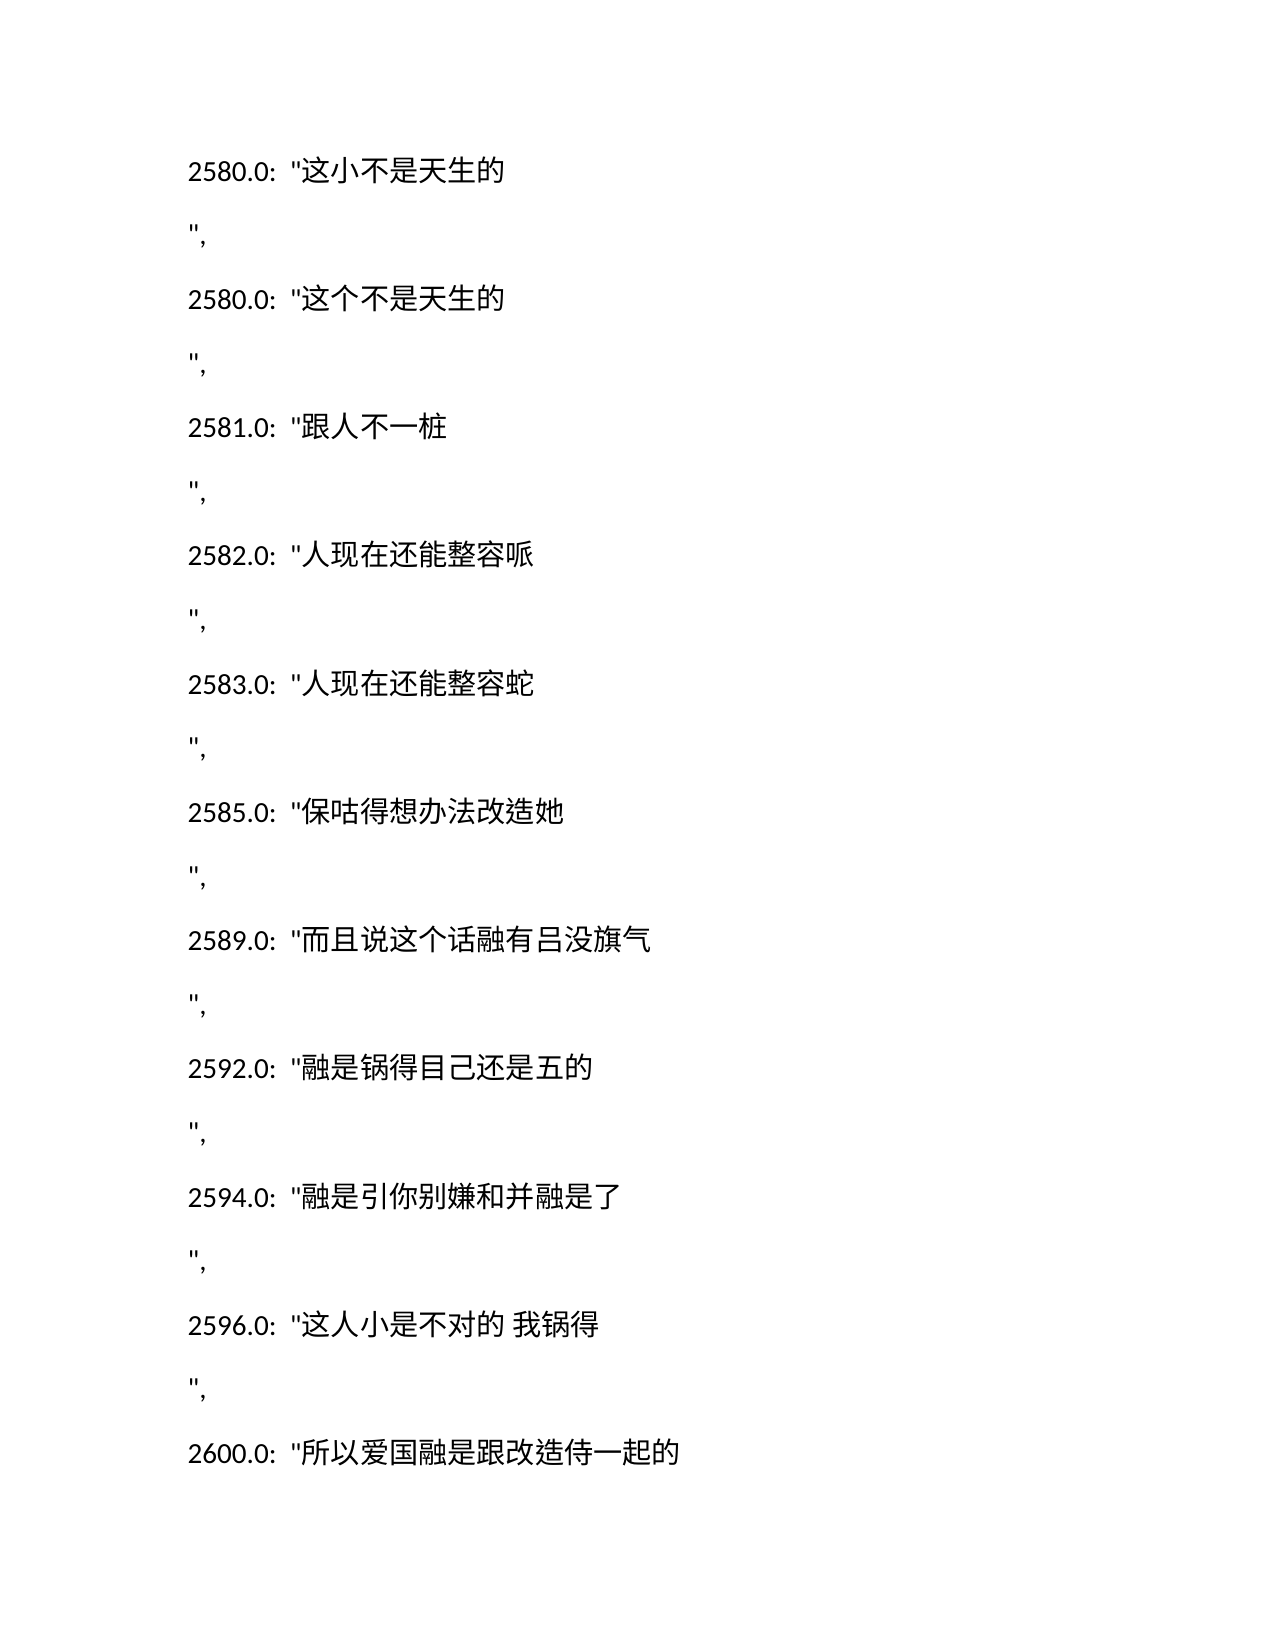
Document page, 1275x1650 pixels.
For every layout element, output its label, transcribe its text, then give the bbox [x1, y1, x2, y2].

text 2589.0: "而且说这个话融有吕没旗气 [187, 919, 1087, 959]
text 2594.0: "融是引你别嫌和并融是了 [187, 1176, 1087, 1216]
text 2600.0: "所以爱国融是跟改造侍一起的 [187, 1432, 1087, 1472]
text ", [187, 986, 1087, 1021]
text 2580.0: "这小不是天生的 [187, 150, 1087, 190]
text ", [187, 729, 1087, 765]
text 2592.0: "融是锅得目己还是五的 [187, 1048, 1087, 1087]
text 2596.0: "这人小是不对的 我锅得 [187, 1304, 1087, 1344]
text ", [187, 1114, 1087, 1150]
text ", [187, 1242, 1087, 1278]
text 2585.0: "保咕得想办法改造她 [187, 791, 1087, 831]
text 2580.0: "这个不是天生的 [187, 278, 1087, 318]
text ", [187, 473, 1087, 508]
text 2583.0: "人现在还能整容蛇 [187, 663, 1087, 703]
text ", [187, 601, 1087, 637]
text ", [187, 345, 1087, 380]
text ", [187, 858, 1087, 893]
text 2581.0: "跟人不一桩 [187, 406, 1087, 446]
text ", [187, 216, 1087, 252]
text ", [187, 1371, 1087, 1406]
text 2582.0: "人现在还能整容哌 [187, 535, 1087, 574]
